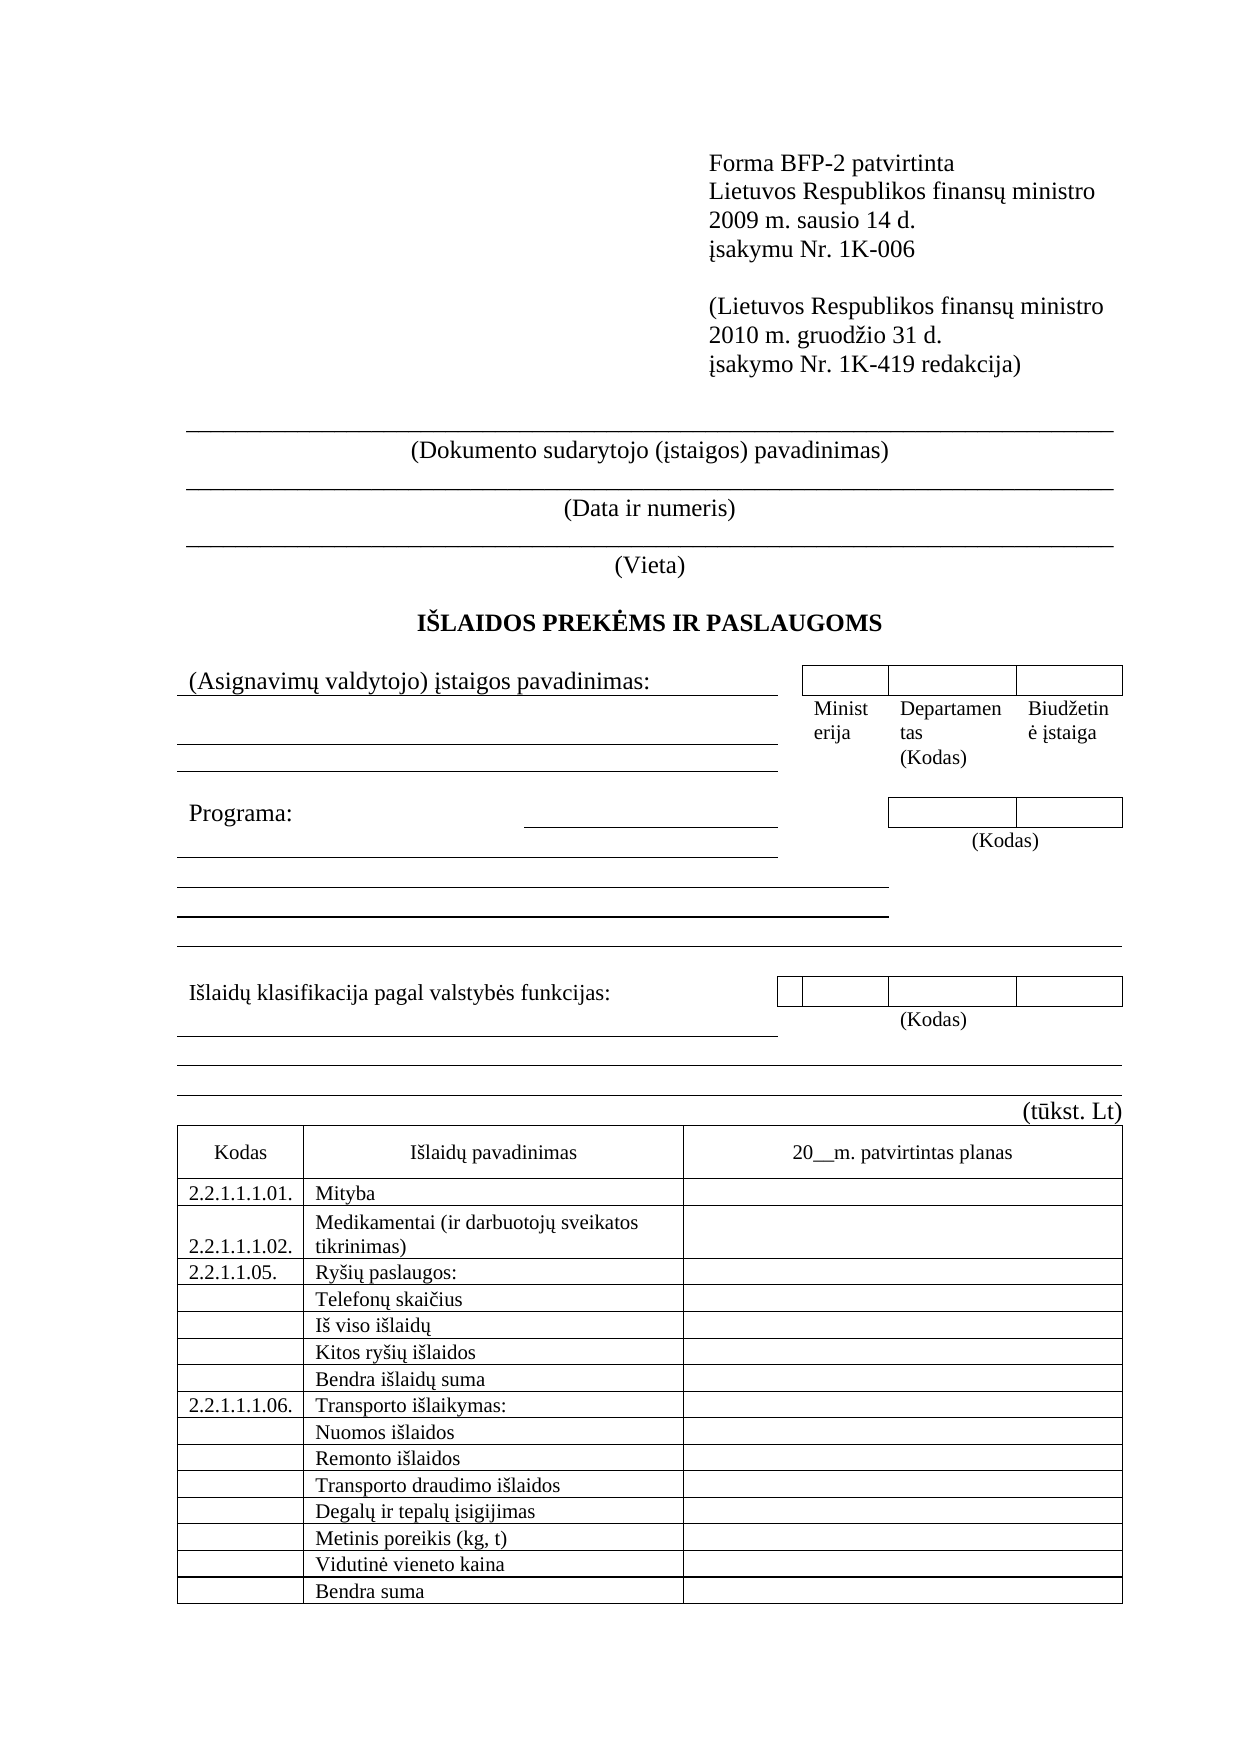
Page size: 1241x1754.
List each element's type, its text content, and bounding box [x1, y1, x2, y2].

table_cell [524, 858, 778, 887]
table_cell Bendra išlaidų suma [304, 1365, 683, 1391]
text (tūkst. Lt) [177, 1096, 1122, 1125]
text IŠLAIDOS PREKĖMS IR PASLAUGOMS [177, 608, 1122, 636]
table_cell [803, 827, 888, 857]
text (Dokumento sudarytojo (įstaigos) pavadinimas) [177, 435, 1122, 464]
table_cell [178, 1285, 303, 1311]
table_cell [684, 1206, 1122, 1258]
table_cell [684, 1285, 1122, 1311]
table_cell [684, 1551, 1122, 1576]
table_cell [778, 771, 802, 797]
table_header Išlaidų pavadinimas [304, 1126, 683, 1178]
table_cell [684, 1445, 1122, 1470]
table_cell [803, 947, 888, 976]
table_cell [177, 858, 524, 887]
table_cell [177, 745, 778, 771]
table_cell [178, 1365, 303, 1391]
table_cell [889, 1036, 1017, 1065]
table_cell [684, 1312, 1122, 1337]
table_cell Vidutinė vieneto kaina [304, 1551, 683, 1576]
table_cell [803, 771, 888, 797]
table_cell Departamentas [889, 696, 1017, 744]
table_cell Bendra suma [304, 1578, 683, 1603]
table_cell [178, 1578, 303, 1603]
text įsakymo Nr. 1K-419 redakcija) [177, 349, 1122, 378]
table_cell [684, 1471, 1122, 1497]
text 2010 m. gruodžio 31 d. [177, 320, 1122, 349]
table_cell (Kodas) [889, 1007, 1122, 1036]
table_cell Metinis poreikis (kg, t) [304, 1524, 683, 1550]
table_cell [524, 797, 778, 827]
table_header [889, 666, 1016, 695]
table_cell Nuomos išlaidos [304, 1418, 683, 1444]
table_cell [778, 857, 802, 887]
table_cell Mityba [304, 1179, 683, 1204]
table_cell Ministerija [803, 696, 888, 744]
table_cell [778, 1036, 802, 1065]
table_cell [684, 1179, 1122, 1204]
text įsakymu Nr. 1K-006 [177, 234, 1122, 263]
table_header [778, 665, 802, 695]
table_cell [778, 1066, 802, 1095]
table_cell [177, 1066, 778, 1095]
table_cell (Kodas) [889, 828, 1122, 857]
table_cell [177, 1037, 778, 1065]
table_cell (Kodas) [889, 744, 1122, 771]
table_cell [684, 1259, 1122, 1284]
table_cell [803, 888, 888, 916]
table_cell [684, 1339, 1122, 1364]
table_cell [684, 1578, 1122, 1603]
table_cell [177, 772, 778, 797]
table_cell [1017, 887, 1122, 916]
table_cell [889, 977, 1016, 1006]
table_cell [778, 947, 802, 976]
table_cell [803, 1066, 888, 1095]
table_cell [803, 1007, 888, 1036]
text Forma BFP-2 patvirtinta [177, 148, 1122, 176]
table_cell Transporto išlaikymas: [304, 1392, 683, 1417]
table_cell [889, 1066, 1017, 1095]
table_cell Transporto draudimo išlaidos [304, 1471, 683, 1497]
table_cell [178, 1312, 303, 1337]
table_cell Ryšių paslaugos: [304, 1259, 683, 1284]
table_cell [778, 977, 802, 1006]
table_cell [1017, 1036, 1122, 1065]
table_header Kodas [178, 1126, 303, 1178]
table_cell Degalų ir tepalų įsigijimas [304, 1498, 683, 1523]
table_cell [889, 916, 1017, 946]
table_cell [889, 887, 1017, 916]
table_cell [1017, 771, 1122, 797]
table_cell [778, 888, 802, 916]
table_cell Telefonų skaičius [304, 1285, 683, 1311]
table_cell [1017, 798, 1122, 827]
table_cell [524, 828, 778, 857]
table_cell [178, 1471, 303, 1497]
table_cell 2.2.1.1.1.02. [178, 1206, 303, 1258]
table_cell [177, 947, 524, 976]
table_cell [524, 947, 778, 976]
table_cell [1017, 1066, 1122, 1095]
table_cell [803, 744, 888, 771]
table_cell [778, 695, 802, 744]
table_cell Iš viso išlaidų [304, 1312, 683, 1337]
table_cell [778, 918, 802, 946]
table_cell [778, 1007, 802, 1036]
text 2009 m. sausio 14 d. [177, 205, 1122, 234]
table_cell [803, 1036, 888, 1065]
table_header [1017, 666, 1122, 695]
table_cell [889, 947, 1017, 976]
table_cell [684, 1498, 1122, 1523]
table_cell [684, 1524, 1122, 1550]
table_cell [1017, 977, 1122, 1006]
table_cell [1017, 857, 1122, 887]
table_cell [178, 1524, 303, 1550]
table_cell [524, 918, 778, 946]
table_cell [803, 918, 888, 946]
table_cell [889, 857, 1017, 887]
text _ [177, 521, 1122, 550]
table_cell [178, 1551, 303, 1576]
table_cell [178, 1339, 303, 1364]
table_cell 2.2.1.1.1.01. [178, 1179, 303, 1204]
table_cell [778, 827, 802, 857]
table_cell [889, 771, 1017, 797]
table_cell Biudžetinė įstaiga [1017, 696, 1122, 744]
table_cell Programa: [177, 797, 524, 827]
text (Data ir numeris) [177, 493, 1122, 521]
text (Vieta) [177, 550, 1122, 579]
table_cell Išlaidų klasifikacija pagal valstybės funkcijas: [177, 976, 777, 1006]
table_cell [177, 1006, 778, 1036]
table_cell [177, 696, 778, 744]
table_cell [684, 1418, 1122, 1444]
table_cell Kitos ryšių išlaidos [304, 1339, 683, 1364]
text _ [177, 464, 1122, 493]
table_cell [177, 888, 524, 916]
table_cell [524, 888, 778, 916]
table_cell [803, 797, 888, 827]
table_cell [177, 827, 524, 857]
table_cell [778, 797, 802, 827]
table_cell [684, 1392, 1122, 1417]
text (Lietuvos Respublikos finansų ministro [177, 291, 1122, 320]
table_header (Asignavimų valdytojo) įstaigos pavadinimas: [177, 665, 778, 695]
table_header 20__m. patvirtintas planas [684, 1126, 1122, 1178]
table_cell [178, 1418, 303, 1444]
table_cell [178, 1445, 303, 1470]
table_cell [803, 977, 888, 1006]
table_cell Medikamentai (ir darbuotojų sveikatos tikrinimas) [304, 1206, 683, 1258]
table_cell [177, 918, 524, 946]
table_cell [803, 857, 888, 887]
table_cell 2.2.1.1.05. [178, 1259, 303, 1284]
table_cell [778, 744, 802, 771]
table_cell 2.2.1.1.1.06. [178, 1392, 303, 1417]
table_cell [1017, 916, 1122, 946]
table_cell [178, 1498, 303, 1523]
table_cell [1017, 947, 1122, 976]
table_header [803, 666, 888, 695]
text _ [177, 406, 1122, 435]
text Lietuvos Respublikos finansų ministro [177, 176, 1122, 205]
table_cell [889, 798, 1016, 827]
table_cell Remonto išlaidos [304, 1445, 683, 1470]
table_cell [684, 1365, 1122, 1391]
